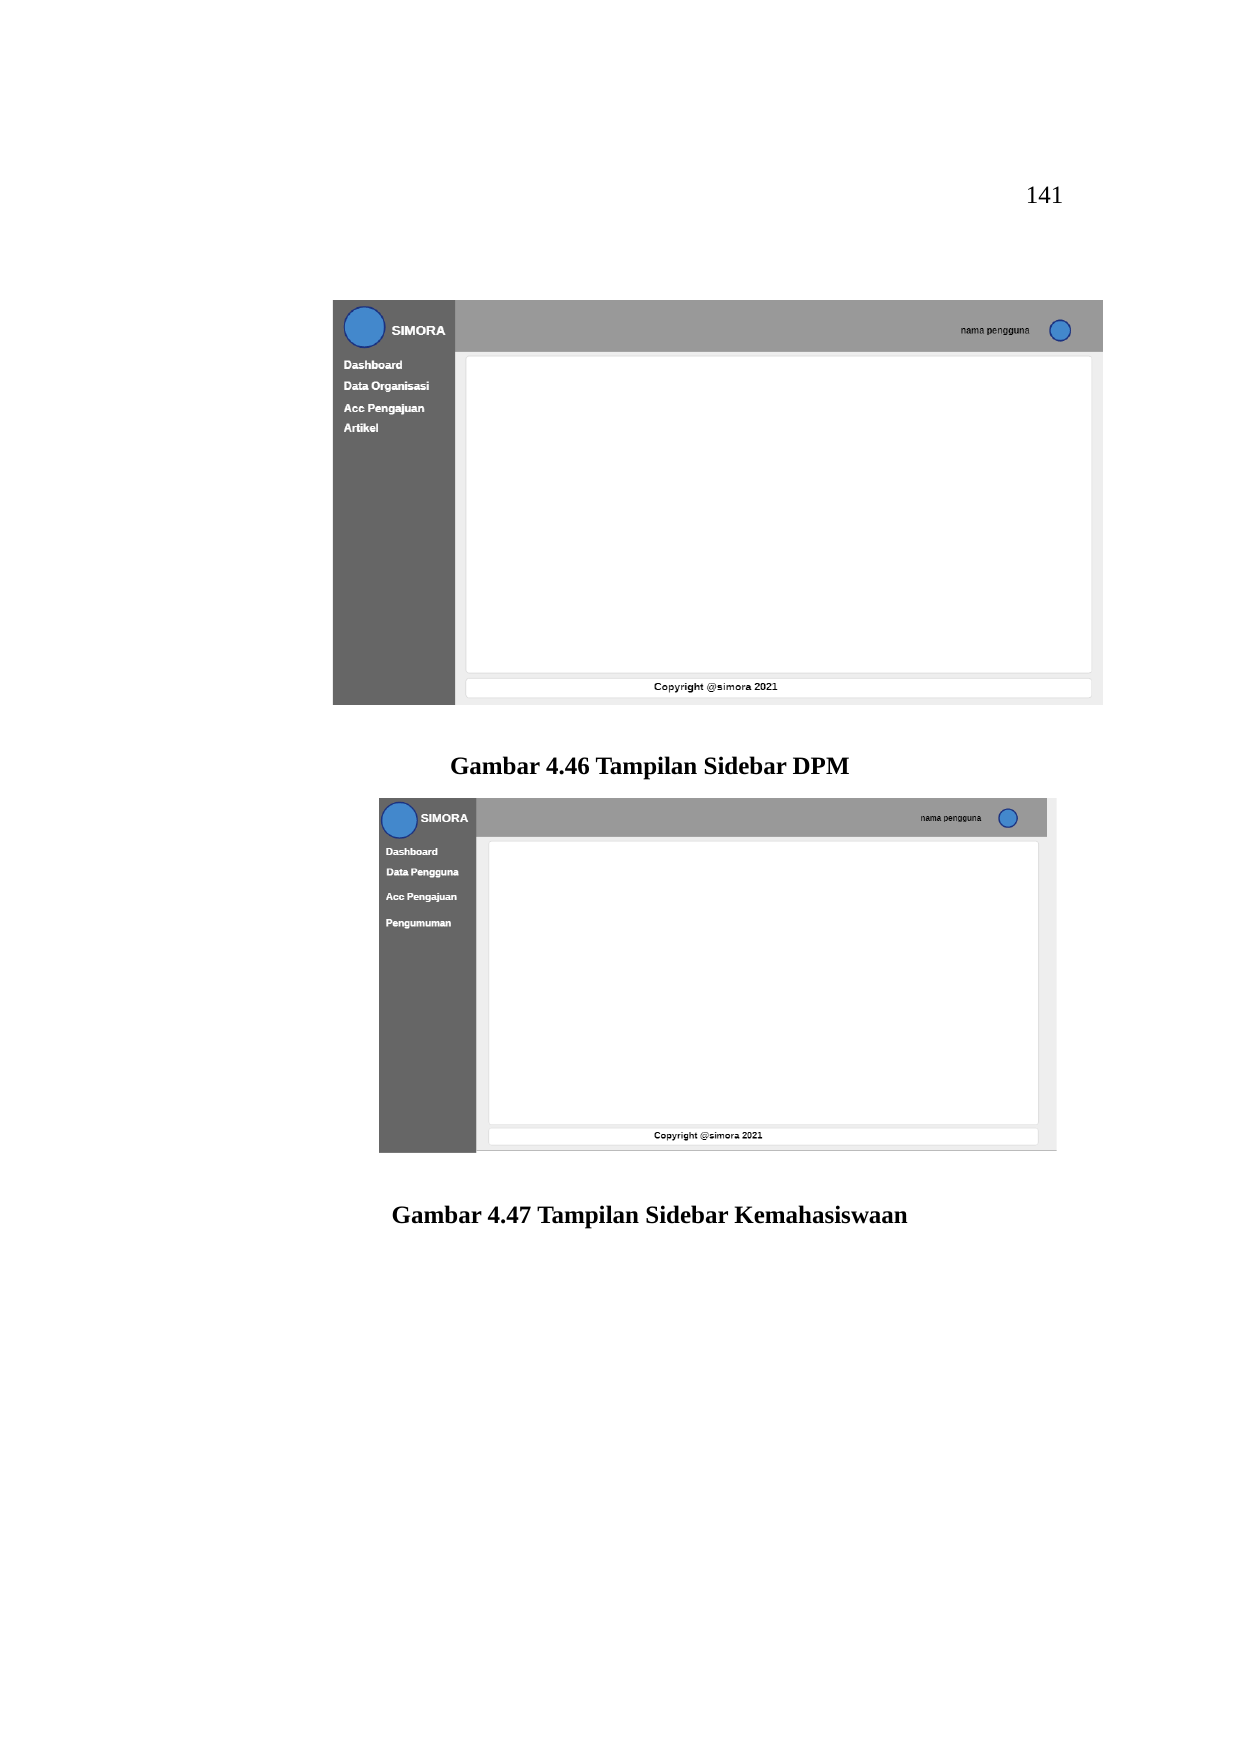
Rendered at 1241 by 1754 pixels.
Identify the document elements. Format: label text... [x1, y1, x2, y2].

text Gambar 4.46 Tampilan Sidebar DPM [236, 751, 1063, 780]
text Gambar 4.47 Tampilan Sidebar Kemahasiswaan [236, 1201, 1063, 1229]
table_header [374, 295, 1062, 300]
table_header [374, 793, 1062, 1188]
picture [332, 300, 1103, 705]
table_header [374, 705, 1062, 739]
picture [379, 798, 1057, 1154]
